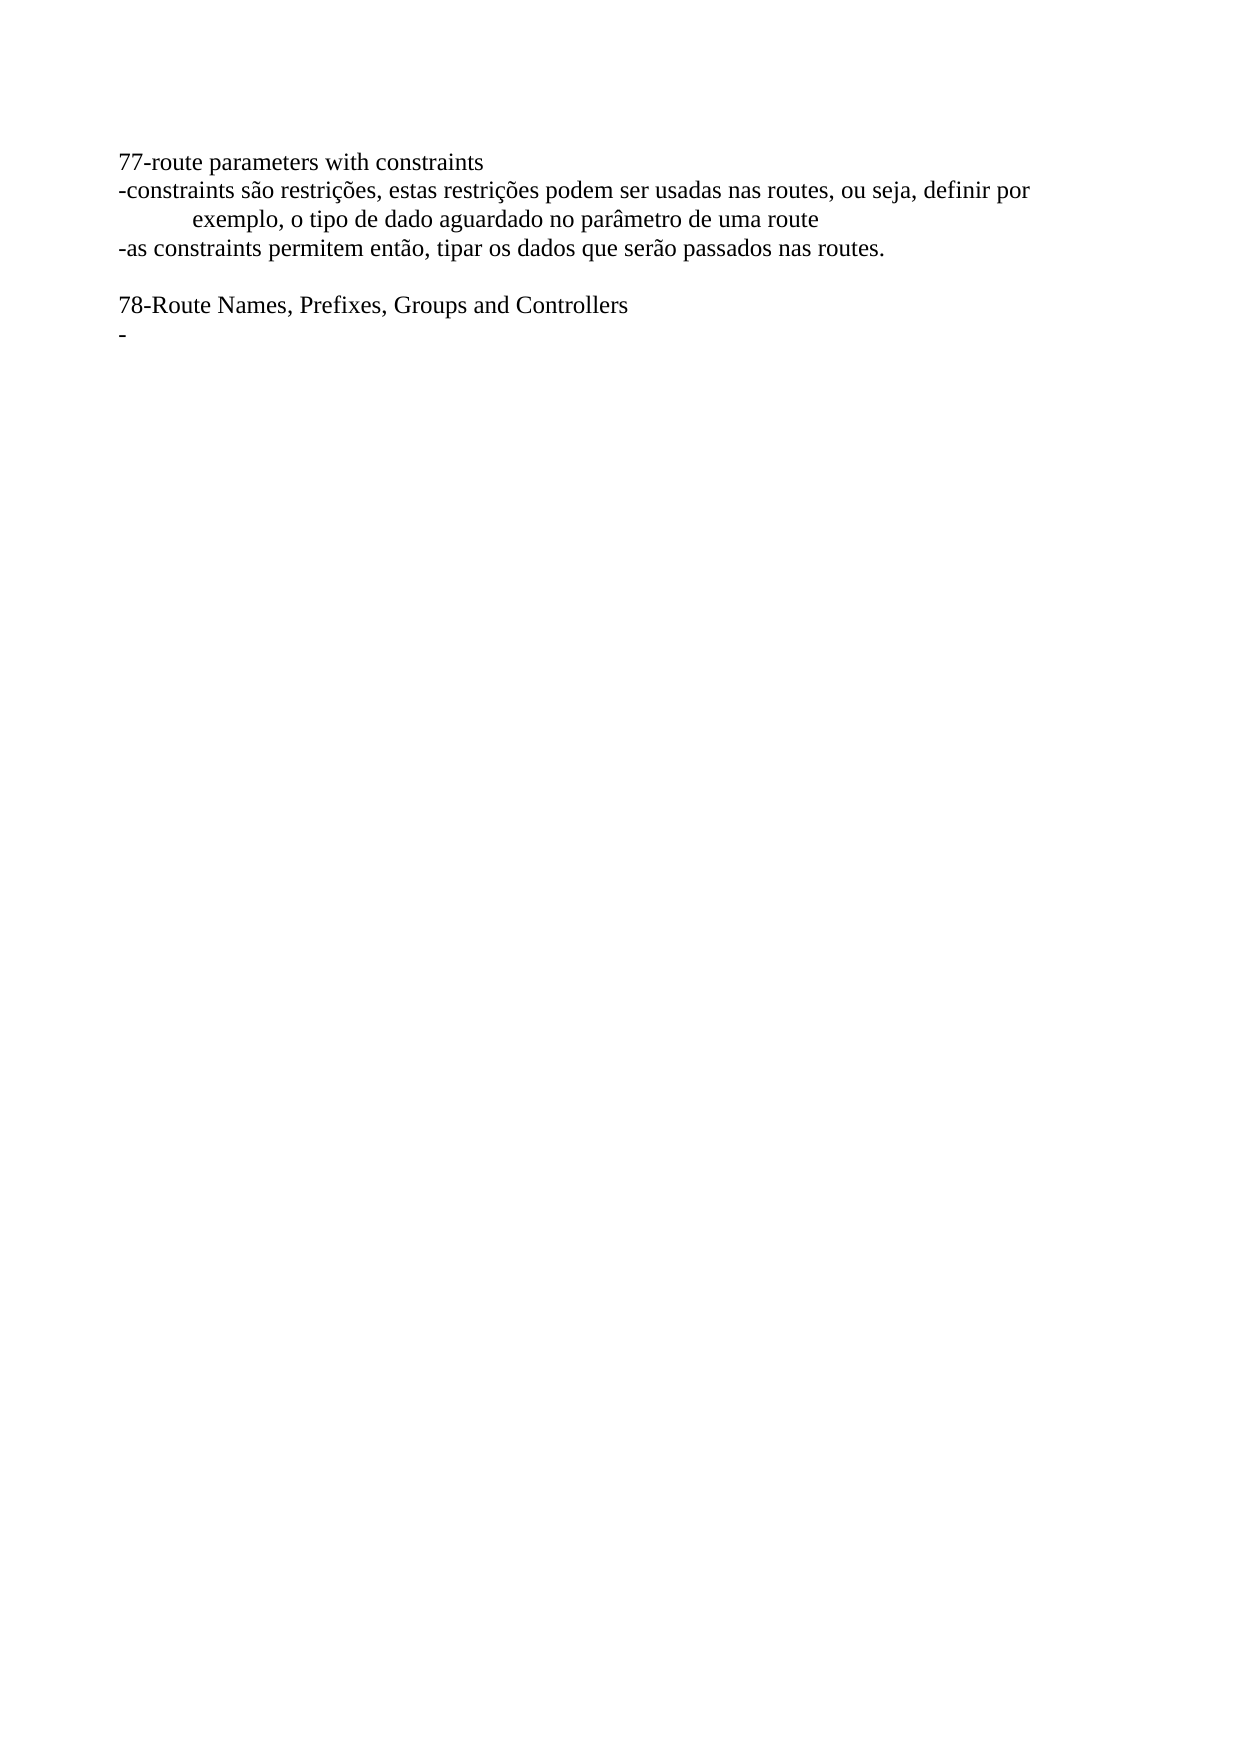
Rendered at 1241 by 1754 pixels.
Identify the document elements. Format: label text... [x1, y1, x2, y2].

text 77-route parameters with constraints [118, 147, 1122, 176]
text -as constraints permitem então, tipar os dados que serão passados nas routes. [118, 233, 1122, 262]
text 78-Route Names, Prefixes, Groups and Controllers [118, 291, 1122, 319]
text - [118, 319, 1122, 348]
text -constraints são restrições, estas restrições podem ser usadas nas routes, ou seja, definir por exemplo, o tipo de dado aguardado no parâmetro de uma route [118, 176, 1122, 233]
